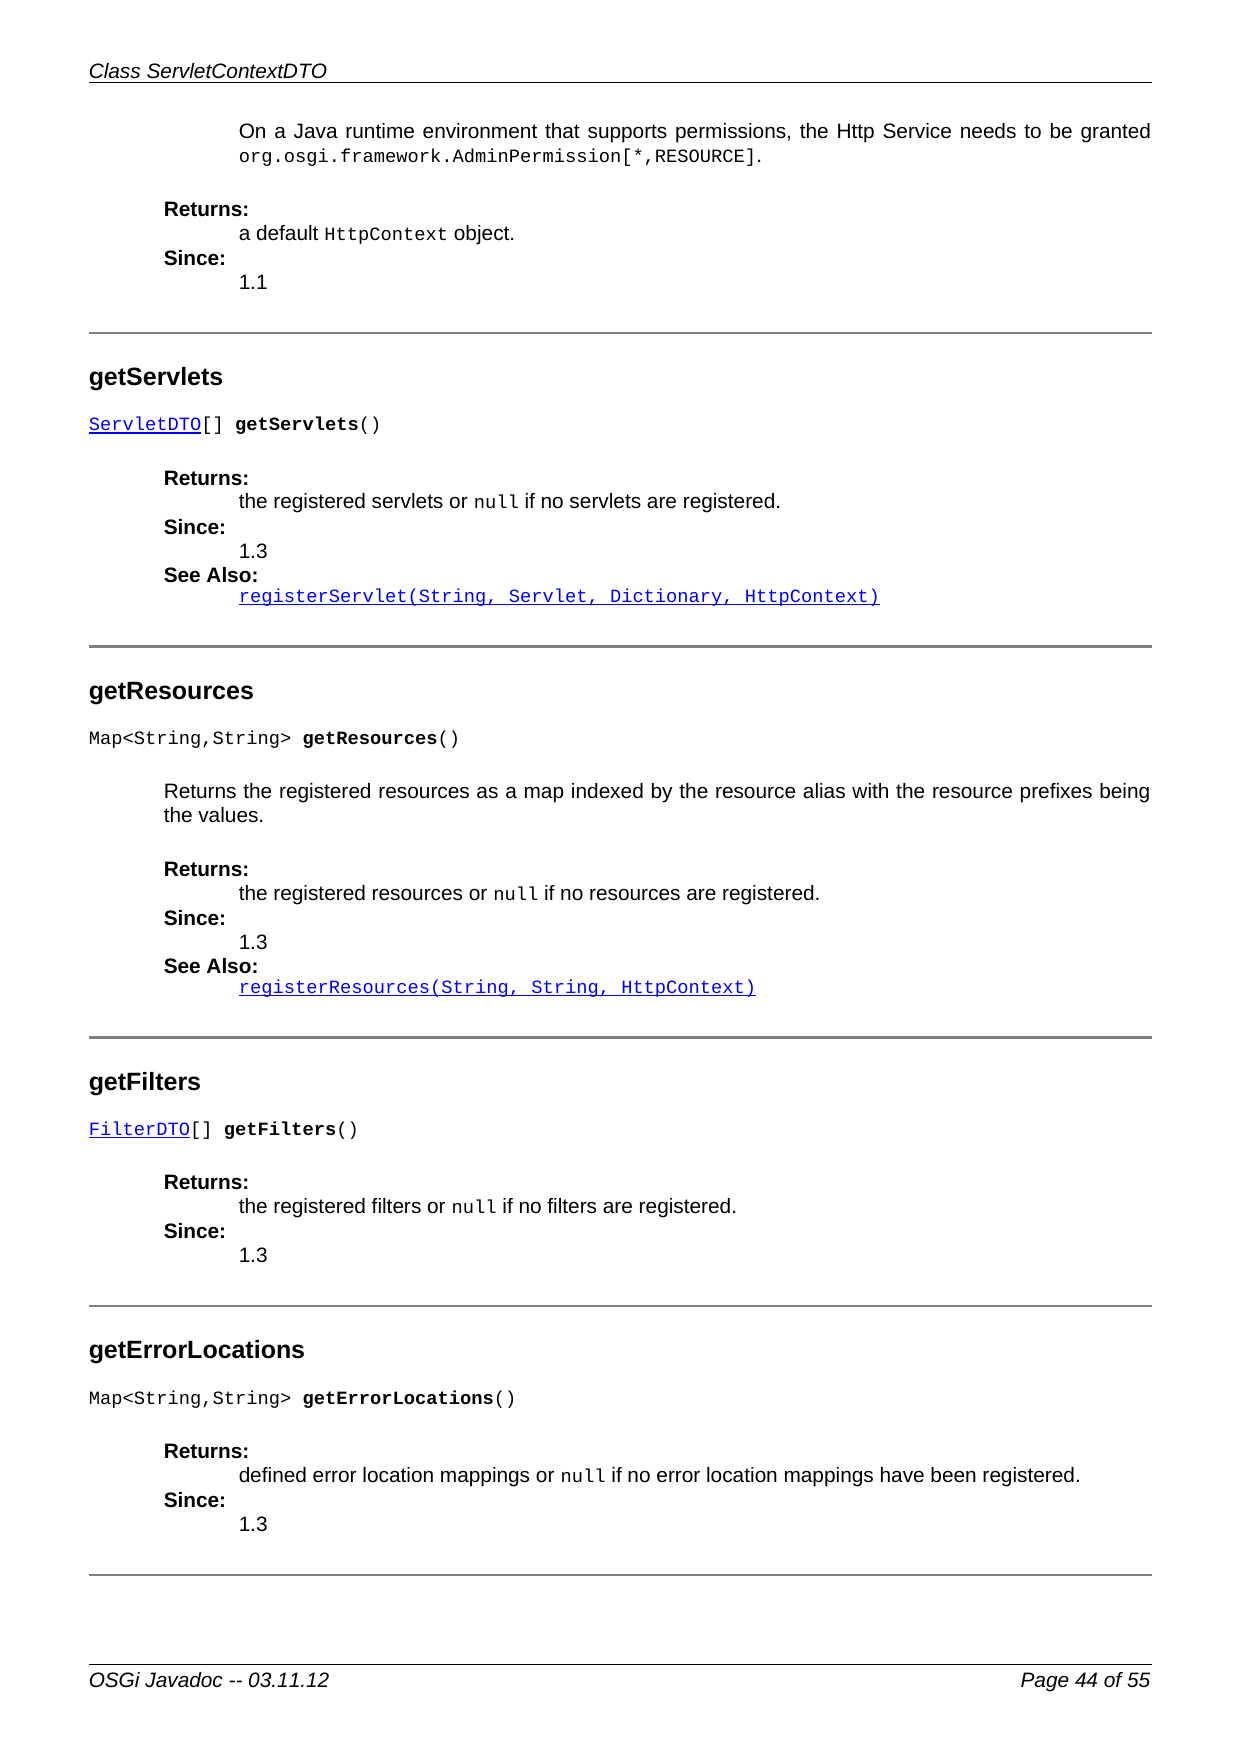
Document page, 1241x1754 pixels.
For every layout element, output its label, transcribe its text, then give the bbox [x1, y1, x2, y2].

text registerServlet(String, Servlet, Dictionary, HttpContext) [238, 586, 1152, 608]
text Since: [163, 1219, 1152, 1243]
text Since: [163, 1488, 1152, 1512]
text 1.3 [238, 1512, 1152, 1536]
subtitle getServlets [88, 362, 1152, 391]
text Returns: [163, 1439, 1152, 1463]
text Since: [163, 906, 1152, 929]
text the registered filters or null if no filters are registered. [238, 1194, 1152, 1219]
text ServletDTO[] getServlets() [88, 415, 1152, 436]
text Returns the registered resources as a map indexed by the resource alias with the resource prefixes being the values. [163, 779, 1152, 827]
text Map<String,String> getResources() [88, 729, 1152, 750]
text 1.1 [238, 270, 1152, 294]
text the registered resources or null if no resources are registered. [238, 880, 1152, 906]
subtitle getResources [88, 676, 1152, 705]
text See Also: [163, 953, 1152, 977]
text Returns: [163, 856, 1152, 880]
text the registered servlets or null if no servlets are registered. [238, 489, 1152, 514]
text See Also: [163, 562, 1152, 586]
text Returns: [163, 1170, 1152, 1194]
text defined error location mappings or null if no error location mappings have been registered. [238, 1463, 1152, 1488]
text 1.3 [238, 929, 1152, 953]
subtitle getFilters [88, 1067, 1152, 1096]
text Since: [163, 246, 1152, 270]
text Returns: [163, 197, 1152, 221]
text 1.3 [238, 538, 1152, 562]
text a default HttpContext object. [238, 221, 1152, 246]
list On a Java runtime environment that supports permissions, the Http Service needs to be granted org.osgi.framework.AdminPermission[*,RESOURCE]. [201, 118, 1152, 168]
text Since: [163, 514, 1152, 538]
text registerResources(String, String, HttpContext) [238, 977, 1152, 999]
text 1.3 [238, 1243, 1152, 1267]
text FilterDTO[] getFilters() [88, 1120, 1152, 1141]
subtitle getErrorLocations [88, 1336, 1152, 1364]
text Map<String,String> getErrorLocations() [88, 1388, 1152, 1410]
text Returns: [163, 465, 1152, 489]
